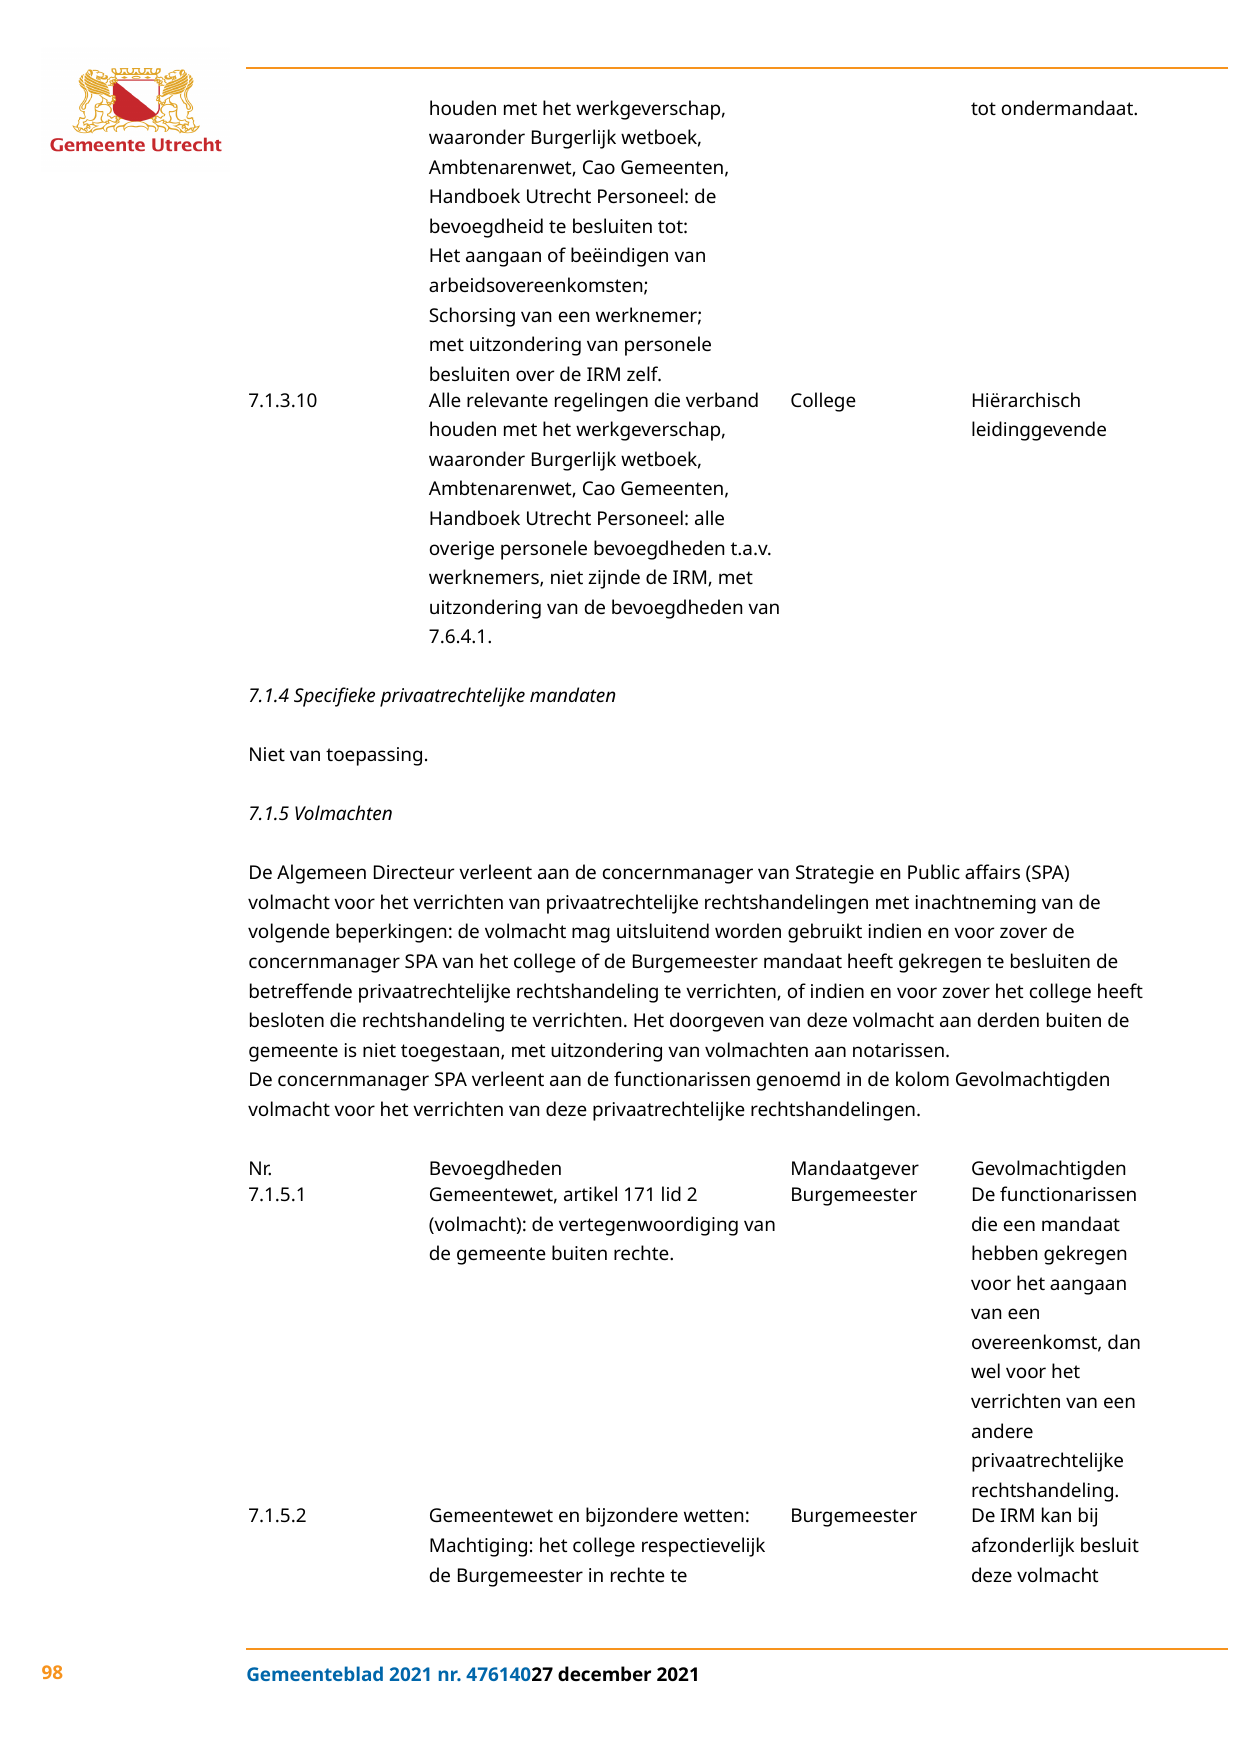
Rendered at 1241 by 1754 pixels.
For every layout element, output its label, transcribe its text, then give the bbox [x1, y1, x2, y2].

table_cell Hiërarchisch leidinggevende [971, 387, 1152, 649]
table_cell College [790, 387, 971, 649]
table_cell tot ondermandaat. [971, 95, 1152, 387]
text 7.1.5 Volmachten [248, 800, 1152, 826]
table_header Nr. [248, 1155, 429, 1181]
table_cell Gemeentewet, artikel 171 lid 2 (volmacht): de vertegenwoordiging van de gemeente buiten rechte. [429, 1181, 790, 1503]
picture [41, 47, 231, 172]
table_cell Burgemeester [790, 1503, 971, 1588]
table_cell Gemeentewet en bijzondere wetten: Machtiging: het college respectievelijk de Burgemeester in rechte te [429, 1503, 790, 1588]
table_cell houden met het werkgeverschap, waaronder Burgerlijk wetboek, Ambtenarenwet, Cao Gemeenten, Handboek Utrecht Personeel: de bevoegdheid te besluiten tot: Het aangaan of beëindigen van arbeidsovereenkomsten; Schorsing van een werknemer; met uitzondering van personele besluiten over de IRM zelf. [429, 95, 790, 387]
table_cell 7.1.3.10 [248, 387, 429, 649]
table_cell 7.1.5.1 [248, 1181, 429, 1503]
table_cell [248, 95, 429, 387]
table_cell Alle relevante regelingen die verband houden met het werkgeverschap, waaronder Burgerlijk wetboek, Ambtenarenwet, Cao Gemeenten, Handboek Utrecht Personeel: alle overige personele bevoegdheden t.a.v. werknemers, niet zijnde de IRM, met uitzondering van de bevoegdheden van 7.6.4.1. [429, 387, 790, 649]
table_cell 7.1.5.2 [248, 1503, 429, 1588]
text Niet van toepassing. [248, 741, 1152, 767]
text De concernmanager SPA verleent aan de functionarissen genoemd in de kolom Gevolmachtigden volmacht voor het verrichten van deze privaatrechtelijke rechtshandelingen. [248, 1067, 1152, 1122]
table_header Bevoegdheden [429, 1155, 790, 1181]
table_header Gevolmachtigden [971, 1155, 1152, 1181]
text De Algemeen Directeur verleent aan de concernmanager van Strategie en Public affairs (SPA) volmacht voor het verrichten van privaatrechtelijke rechtshandelingen met inachtneming van de volgende beperkingen: de volmacht mag uitsluitend worden gebruikt indien en voor zover de concernmanager SPA van het college of de Burgemeester mandaat heeft gekregen te besluiten de betreffende privaatrechtelijke rechtshandeling te verrichten, of indien en voor zover het college heeft besloten die rechtshandeling te verrichten. Het doorgeven van deze volmacht aan derden buiten de gemeente is niet toegestaan, met uitzondering van volmachten aan notarissen. [248, 859, 1152, 1063]
table_header Mandaatgever [790, 1155, 971, 1181]
table_cell De functionarissen die een mandaat hebben gekregen voor het aangaan van een overeenkomst, dan wel voor het verrichten van een andere privaatrechtelijke rechtshandeling. [971, 1181, 1152, 1503]
table_cell [790, 95, 971, 387]
table_cell De IRM kan bij afzonderlijk besluit deze volmacht [971, 1503, 1152, 1588]
text 7.1.4 Specifieke privaatrechtelijke mandaten [248, 682, 1152, 708]
table_cell Burgemeester [790, 1181, 971, 1503]
